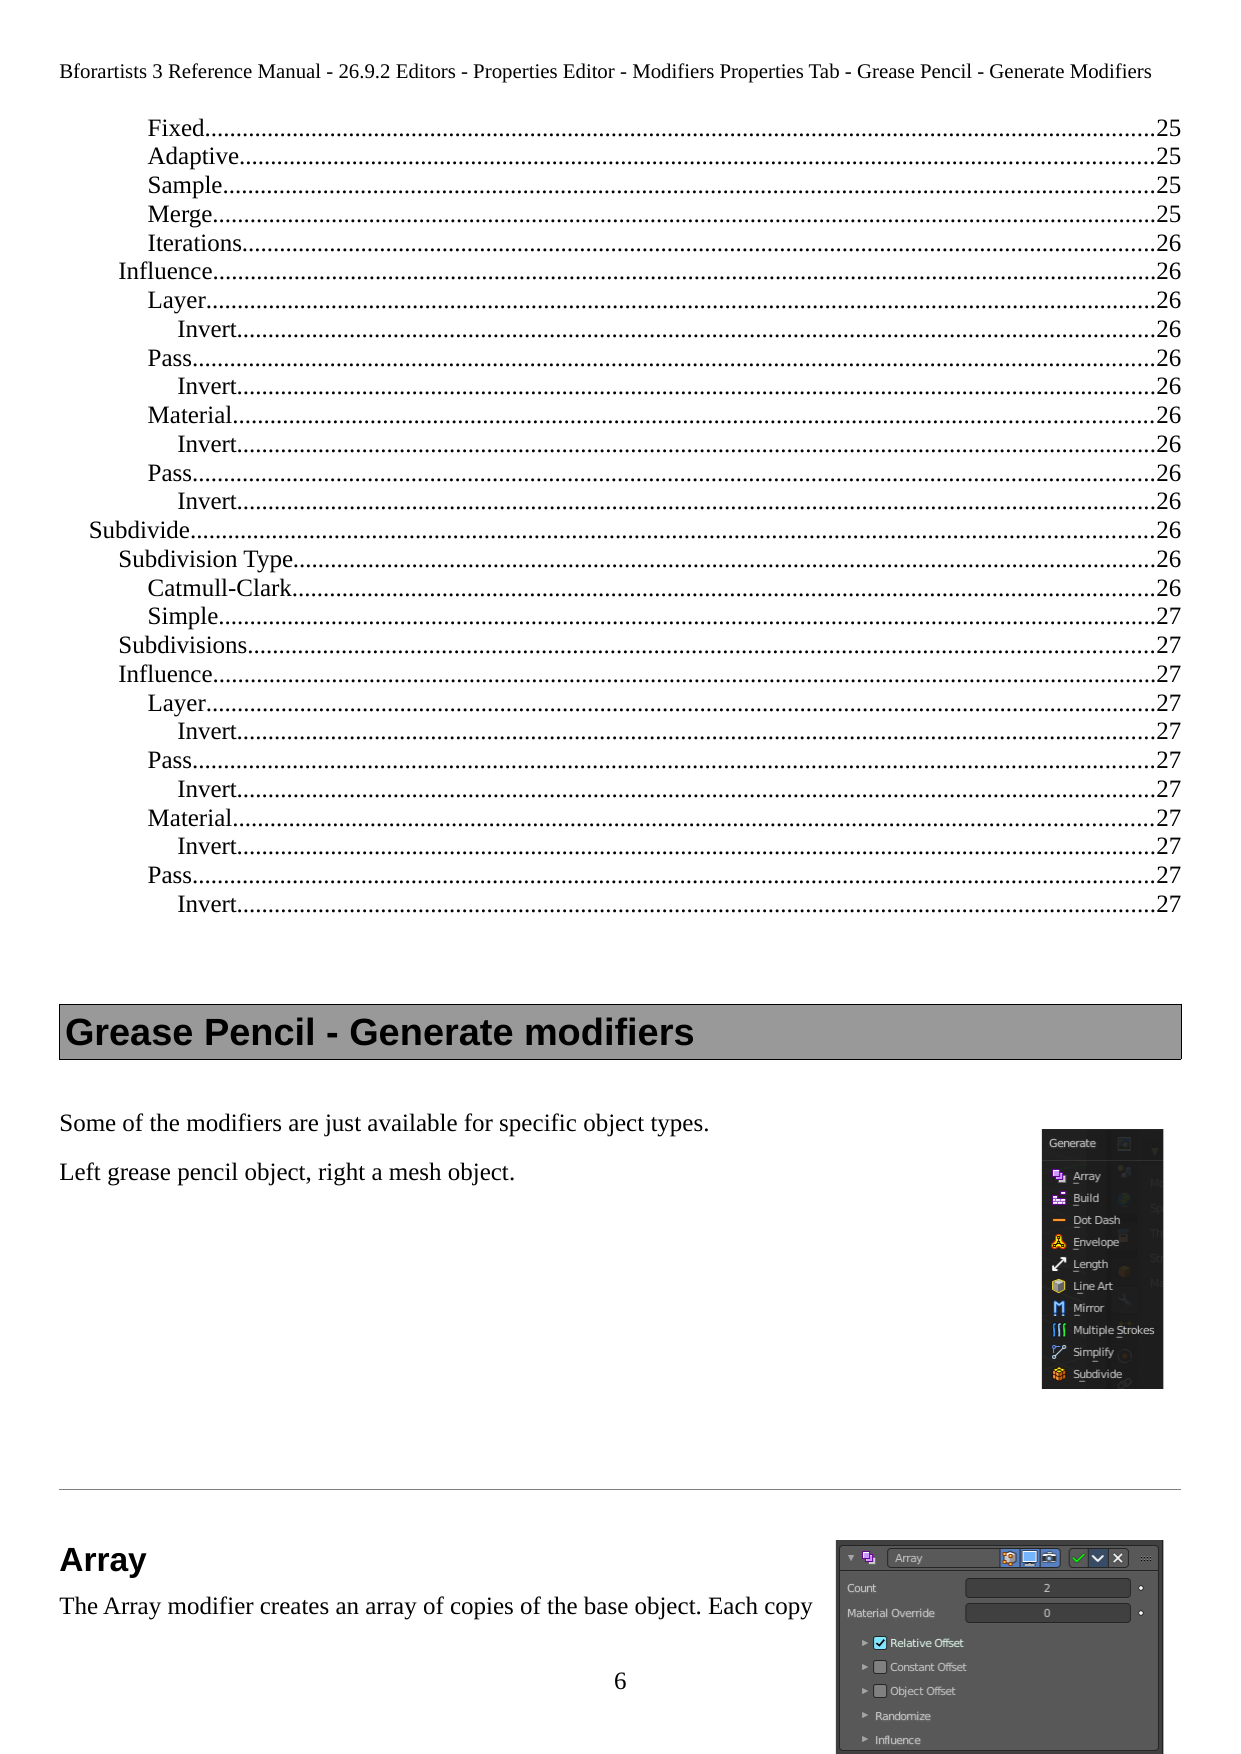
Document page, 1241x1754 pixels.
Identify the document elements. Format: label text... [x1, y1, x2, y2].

text Pass 27 [147, 860, 1181, 889]
text Invert 27 [177, 716, 1181, 745]
text Subdivide 26 [88, 515, 1181, 544]
text Invert 27 [177, 831, 1181, 860]
text Invert 26 [177, 486, 1181, 515]
subtitle Array [59, 1539, 1181, 1578]
text Material 26 [147, 400, 1181, 429]
text Influence 27 [118, 659, 1181, 688]
text Invert 26 [177, 371, 1181, 400]
text Layer 26 [147, 285, 1181, 314]
text Invert 27 [177, 889, 1181, 918]
text Pass 27 [147, 745, 1181, 774]
text Catmull-Clark 26 [147, 573, 1181, 601]
picture [835, 1540, 1164, 1754]
text Subdivision Type 26 [118, 544, 1181, 573]
text Simple 27 [147, 601, 1181, 630]
text Adaptive 25 [147, 141, 1181, 170]
text The Array modifier creates an array of copies of the base object. Each copy [59, 1591, 835, 1619]
text Fixed 25 [147, 113, 1181, 141]
text Pass 26 [147, 458, 1181, 486]
text Invert 26 [177, 429, 1181, 458]
text Invert 27 [177, 774, 1181, 803]
text Pass 26 [147, 343, 1181, 371]
text Influence 26 [118, 256, 1181, 285]
text Some of the modifiers are just available for specific object types. [59, 1108, 1181, 1137]
text Iterations 26 [147, 228, 1181, 256]
text Subdivisions 27 [118, 630, 1181, 659]
text Invert 26 [177, 314, 1181, 343]
text Merge 25 [147, 199, 1181, 228]
text Left grease pencil object, right a mesh object. [59, 1157, 1041, 1186]
table_header Grease Pencil - Generate modifiers [60, 1005, 1181, 1059]
text Layer 27 [147, 688, 1181, 716]
text Sample 25 [147, 170, 1181, 199]
picture [1041, 1129, 1164, 1389]
text Material 27 [147, 803, 1181, 831]
